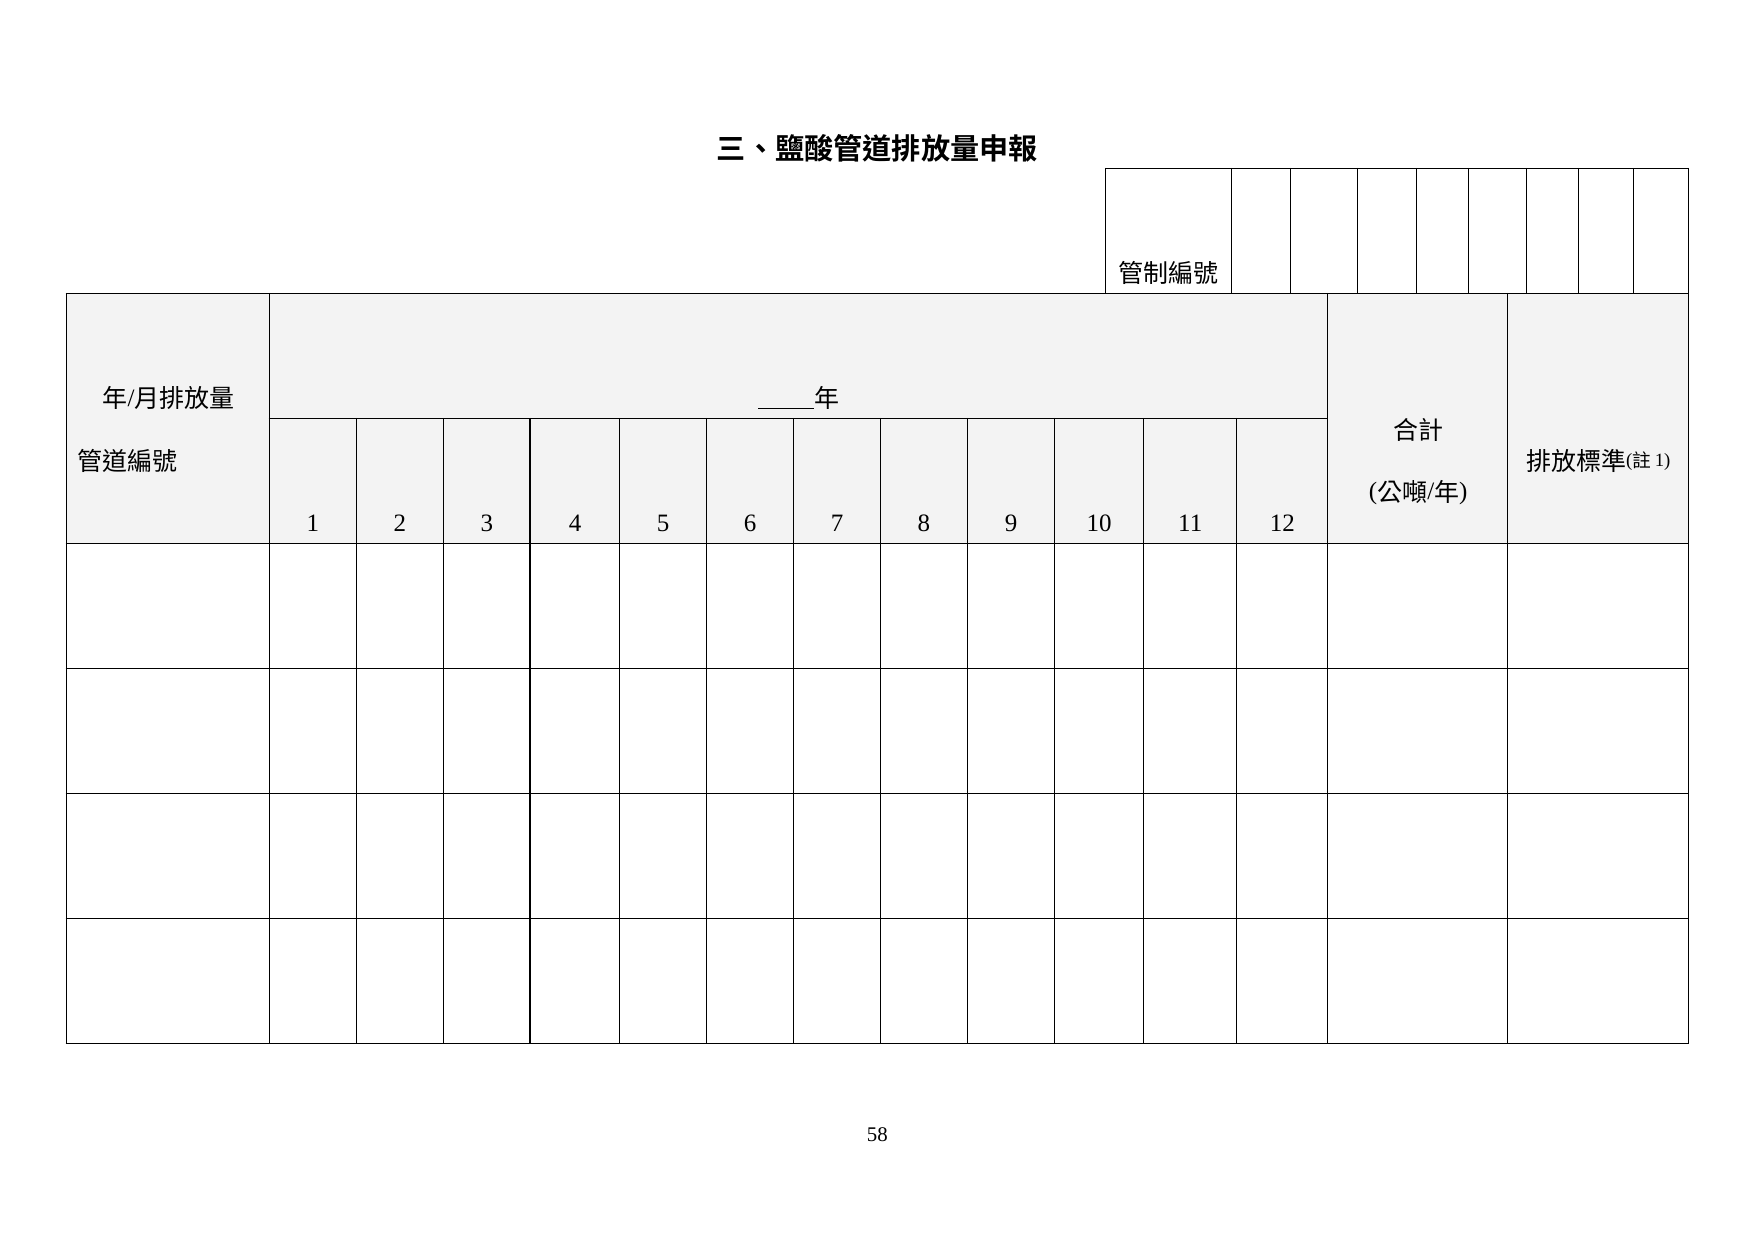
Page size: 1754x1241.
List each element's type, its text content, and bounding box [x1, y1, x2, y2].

table_cell [1508, 669, 1688, 793]
table_cell [357, 544, 443, 668]
table_header [1358, 169, 1416, 293]
table_cell [1055, 794, 1143, 918]
table_cell [620, 669, 706, 793]
table_cell [1144, 544, 1236, 668]
table_cell [968, 669, 1054, 793]
table_cell [1055, 919, 1143, 1043]
table_header [66, 168, 546, 293]
table_cell 年 [270, 294, 1327, 418]
table_cell [1144, 794, 1236, 918]
table_cell 7 [794, 419, 880, 543]
table_cell [531, 544, 619, 668]
table_cell 10 [1055, 419, 1143, 543]
table_cell [1237, 544, 1327, 668]
table_cell [881, 919, 967, 1043]
table_cell [968, 794, 1054, 918]
table_cell [1144, 919, 1236, 1043]
table_cell [444, 669, 529, 793]
table_cell [794, 794, 880, 918]
table_cell [1328, 669, 1507, 793]
table_cell 年/月排放量 管道編號 [67, 294, 269, 543]
table_cell 5 [620, 419, 706, 543]
table_cell [1144, 669, 1236, 793]
table_cell [1237, 919, 1327, 1043]
table_cell [67, 544, 269, 668]
table_header [1527, 169, 1578, 293]
table_cell [531, 794, 619, 918]
table_cell [707, 544, 793, 668]
table_cell [707, 669, 793, 793]
table_cell [881, 669, 967, 793]
table_cell [357, 669, 443, 793]
table_cell 2 [357, 419, 443, 543]
table_cell [270, 669, 356, 793]
table_header [1417, 169, 1468, 293]
table_cell [794, 919, 880, 1043]
table_cell [707, 794, 793, 918]
table_cell 1 [270, 419, 356, 543]
table_cell 合計 (公噸/年) [1328, 294, 1507, 543]
table_cell [620, 544, 706, 668]
table_header [1232, 169, 1290, 293]
table_cell [1508, 794, 1688, 918]
table_cell 8 [881, 419, 967, 543]
table_cell [1328, 919, 1507, 1043]
table_cell [444, 544, 529, 668]
table_cell 9 [968, 419, 1054, 543]
table_cell [1055, 669, 1143, 793]
table_cell [67, 669, 269, 793]
table_cell [1328, 794, 1507, 918]
table_cell [270, 919, 356, 1043]
table_cell [620, 794, 706, 918]
table_cell [881, 544, 967, 668]
table_cell [1328, 544, 1507, 668]
table_cell [444, 919, 529, 1043]
table_cell [357, 794, 443, 918]
table_header [1469, 169, 1526, 293]
table_cell [357, 919, 443, 1043]
table_cell [1237, 794, 1327, 918]
text 三、鹽酸管道排放量申報 [89, 105, 1665, 168]
table_header [546, 168, 1105, 293]
table_cell 排放標準(註1) [1508, 294, 1688, 543]
table_cell [794, 544, 880, 668]
table_cell [270, 794, 356, 918]
table_cell [968, 919, 1054, 1043]
table_cell [1237, 669, 1327, 793]
table_cell [531, 919, 619, 1043]
table_cell [67, 919, 269, 1043]
table_cell [620, 919, 706, 1043]
table_cell 4 [531, 419, 619, 543]
table_cell [881, 794, 967, 918]
table_cell [968, 544, 1054, 668]
table_cell [1508, 544, 1688, 668]
table_cell [1508, 919, 1688, 1043]
table_cell [707, 919, 793, 1043]
table_cell [794, 669, 880, 793]
table_header [1634, 169, 1688, 293]
table_cell [531, 669, 619, 793]
table_header [1579, 169, 1633, 293]
table_cell [444, 794, 529, 918]
table_header [1291, 169, 1357, 293]
table_header 管制編號 [1106, 169, 1231, 293]
table_cell 3 [444, 419, 529, 543]
table_cell 11 [1144, 419, 1236, 543]
table_cell [67, 794, 269, 918]
table_cell 12 [1237, 419, 1327, 543]
table_cell [270, 544, 356, 668]
table_cell 6 [707, 419, 793, 543]
table_cell [1055, 544, 1143, 668]
